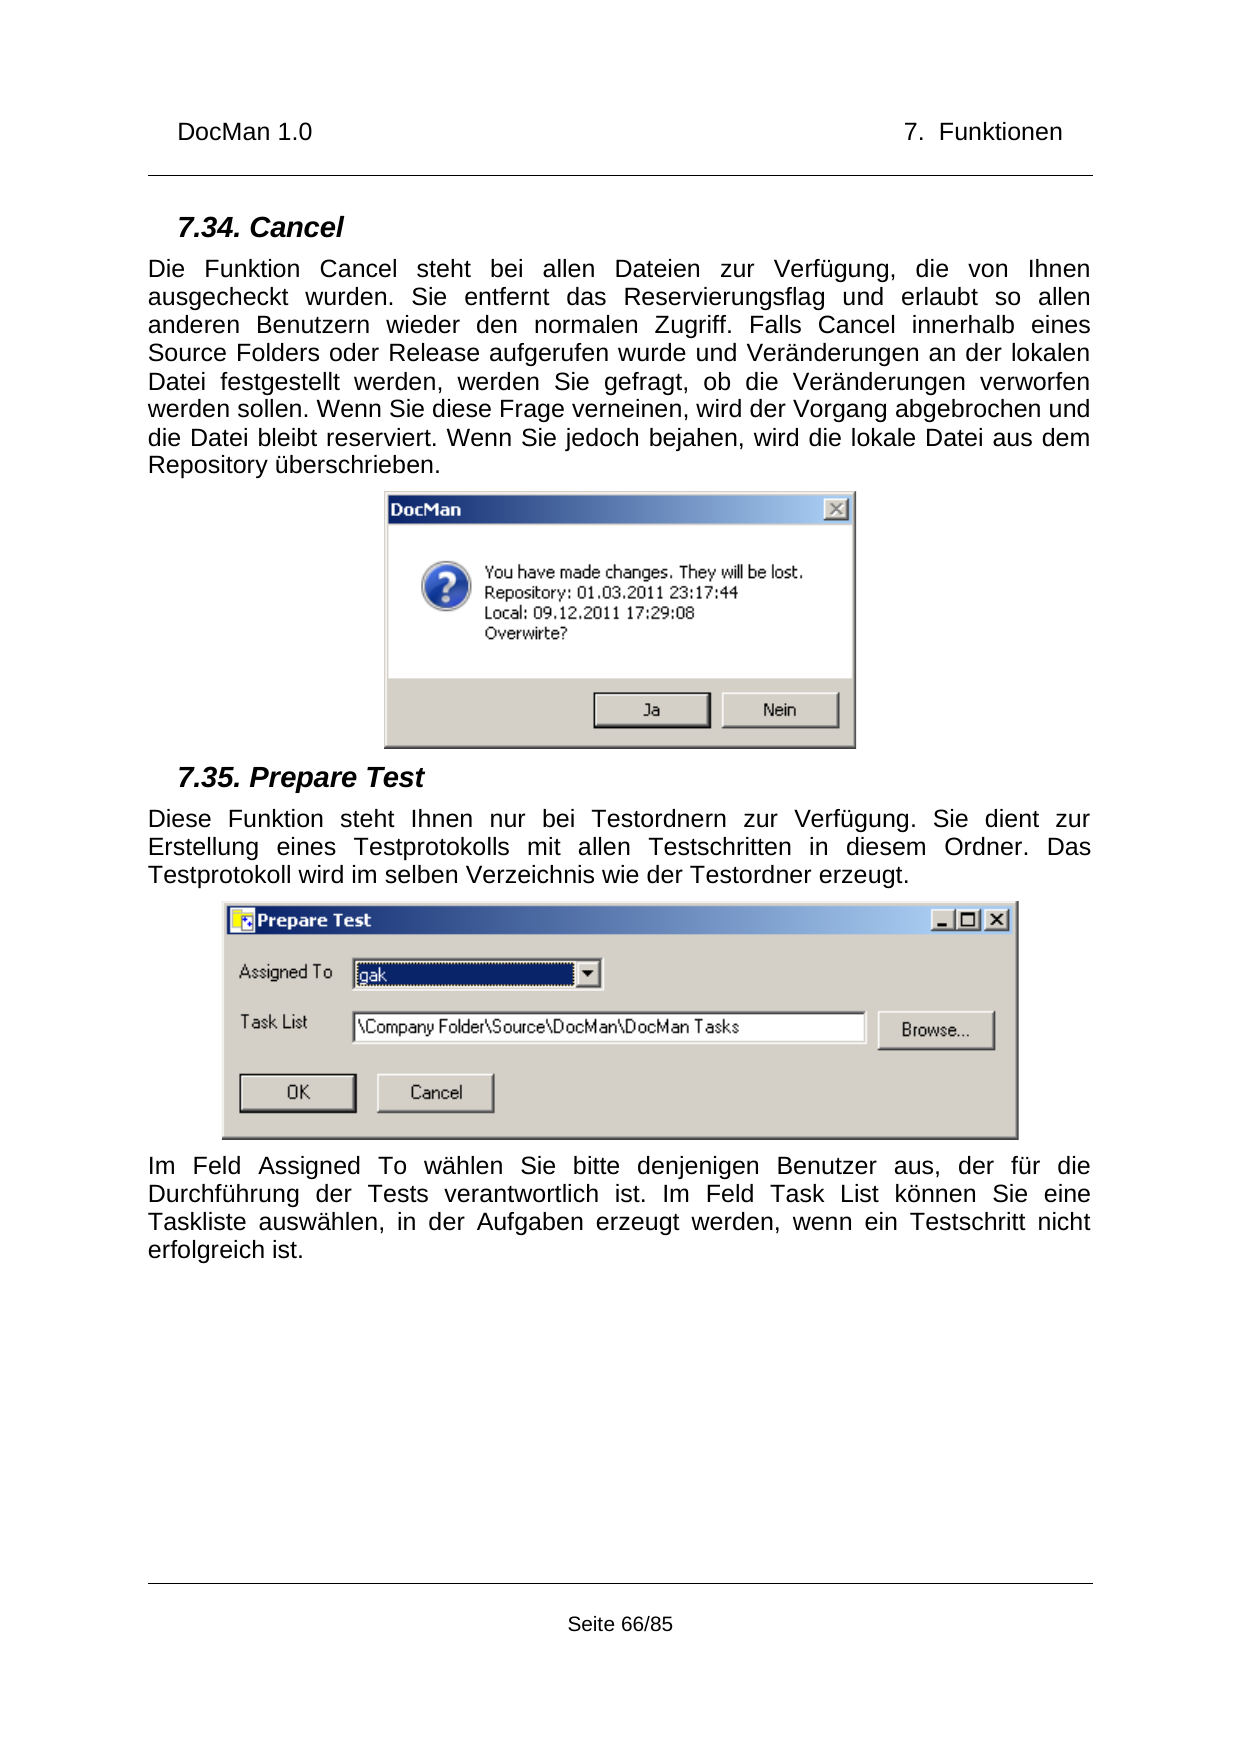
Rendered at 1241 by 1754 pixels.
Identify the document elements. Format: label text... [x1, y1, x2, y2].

picture [384, 491, 857, 749]
subtitle Cancel [177, 211, 1093, 243]
subtitle Prepare Test [177, 761, 1093, 793]
text Die Funktion Cancel steht bei allen Dateien zur Verfügung, die von Ihnen ausgecheckt wurden. Sie entfernt das Reservierungsflag und erlaubt so allen anderen Benutzern wieder den normalen Zugriff. Falls Cancel innerhalb eines Source Folders oder Release aufgerufen wurde und Veränderungen an der lokalen Datei festgestellt werden, werden Sie gefragt, ob die Veränderungen verworfen werden sollen. Wenn Sie diese Frage verneinen, wird der Vorgang abgebrochen und die Datei bleibt reserviert. Wenn Sie jedoch bejahen, wird die lokale Datei aus dem Repository überschrieben. [148, 255, 1093, 479]
picture [221, 901, 1019, 1140]
text Im Feld Assigned To wählen Sie bitte denjenigen Benutzer aus, der für die Durchführung der Tests verantwortlich ist. Im Feld Task List können Sie eine Taskliste auswählen, in der Aufgaben erzeugt werden, wenn ein Testschritt nicht erfolgreich ist. [148, 1152, 1093, 1264]
text Diese Funktion steht Ihnen nur bei Testordnern zur Verfügung. Sie dient zur Erstellung eines Testprotokolls mit allen Testschritten in diesem Ordner. Das Testprotokoll wird im selben Verzeichnis wie der Testordner erzeugt. [148, 805, 1093, 889]
